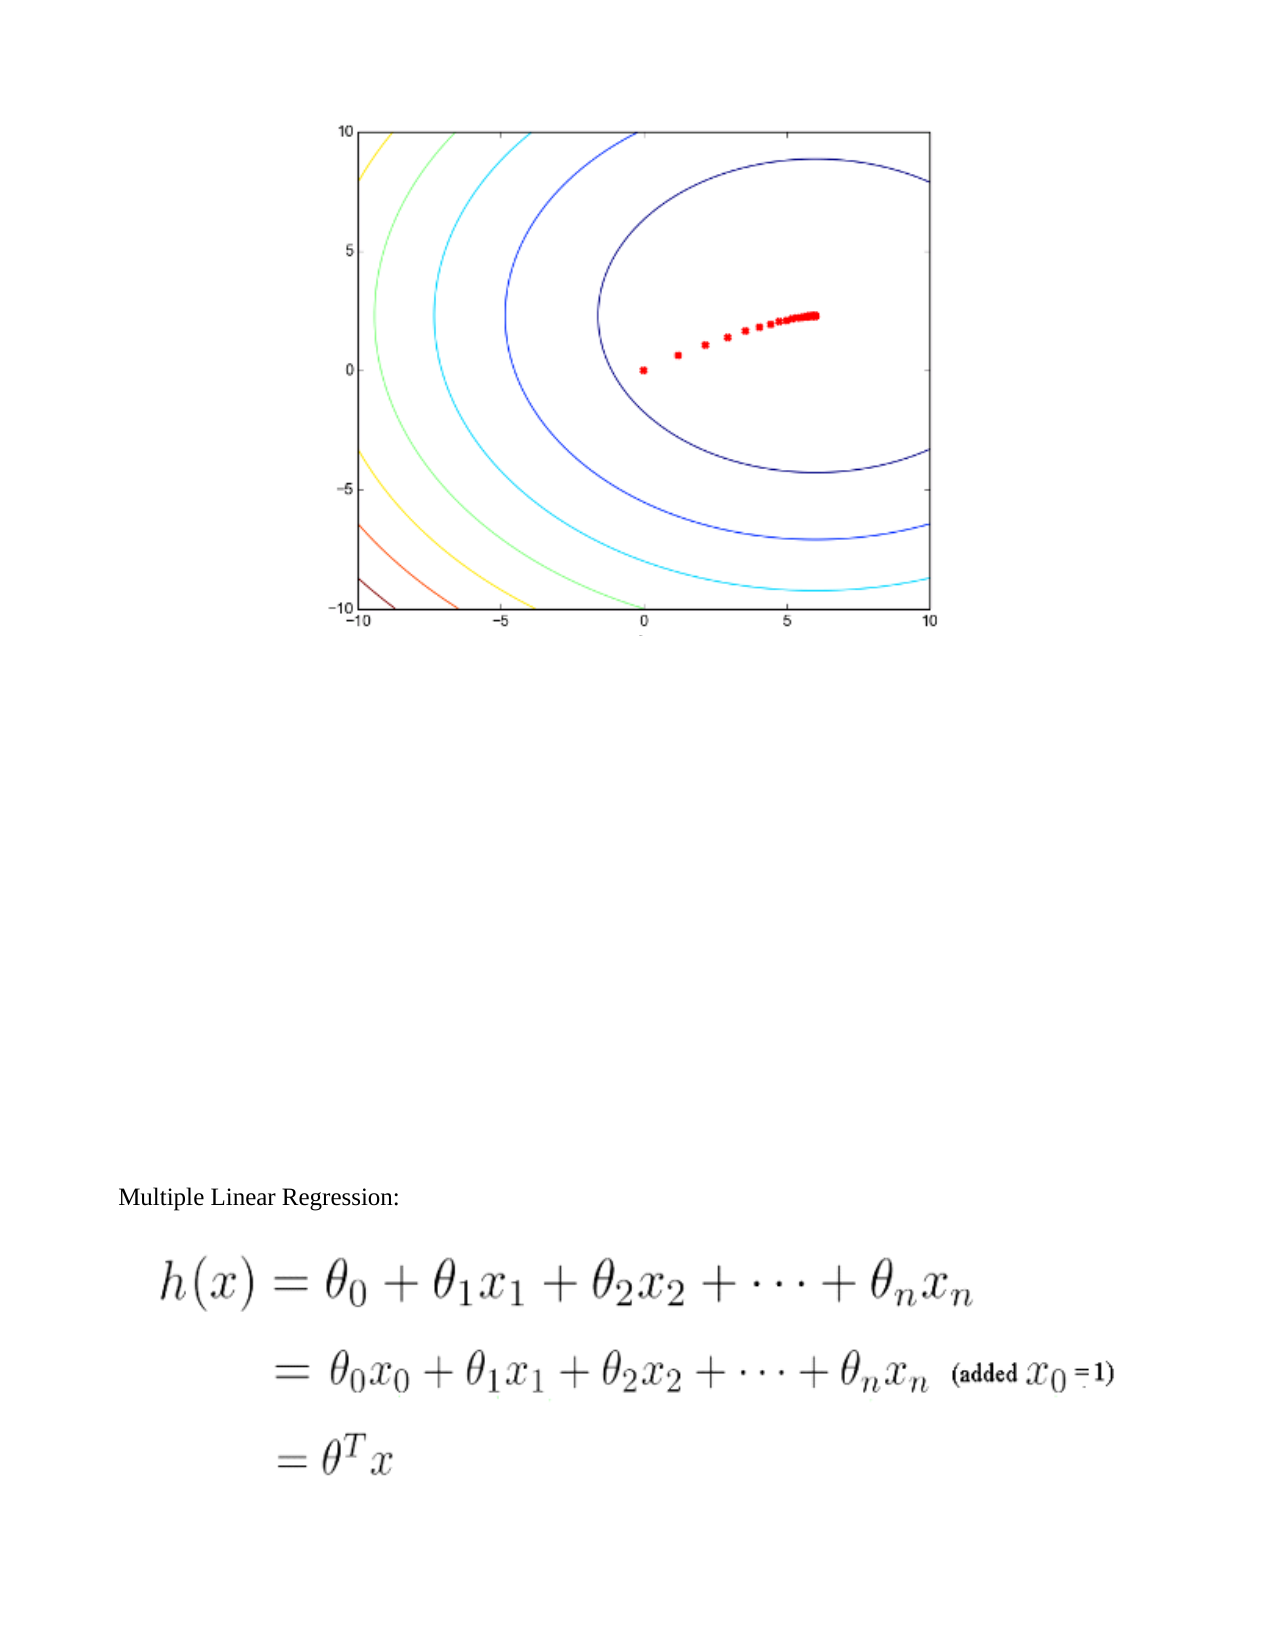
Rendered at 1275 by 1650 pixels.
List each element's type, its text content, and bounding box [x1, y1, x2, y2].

text Multiple Linear Regression: [118, 1182, 1157, 1210]
